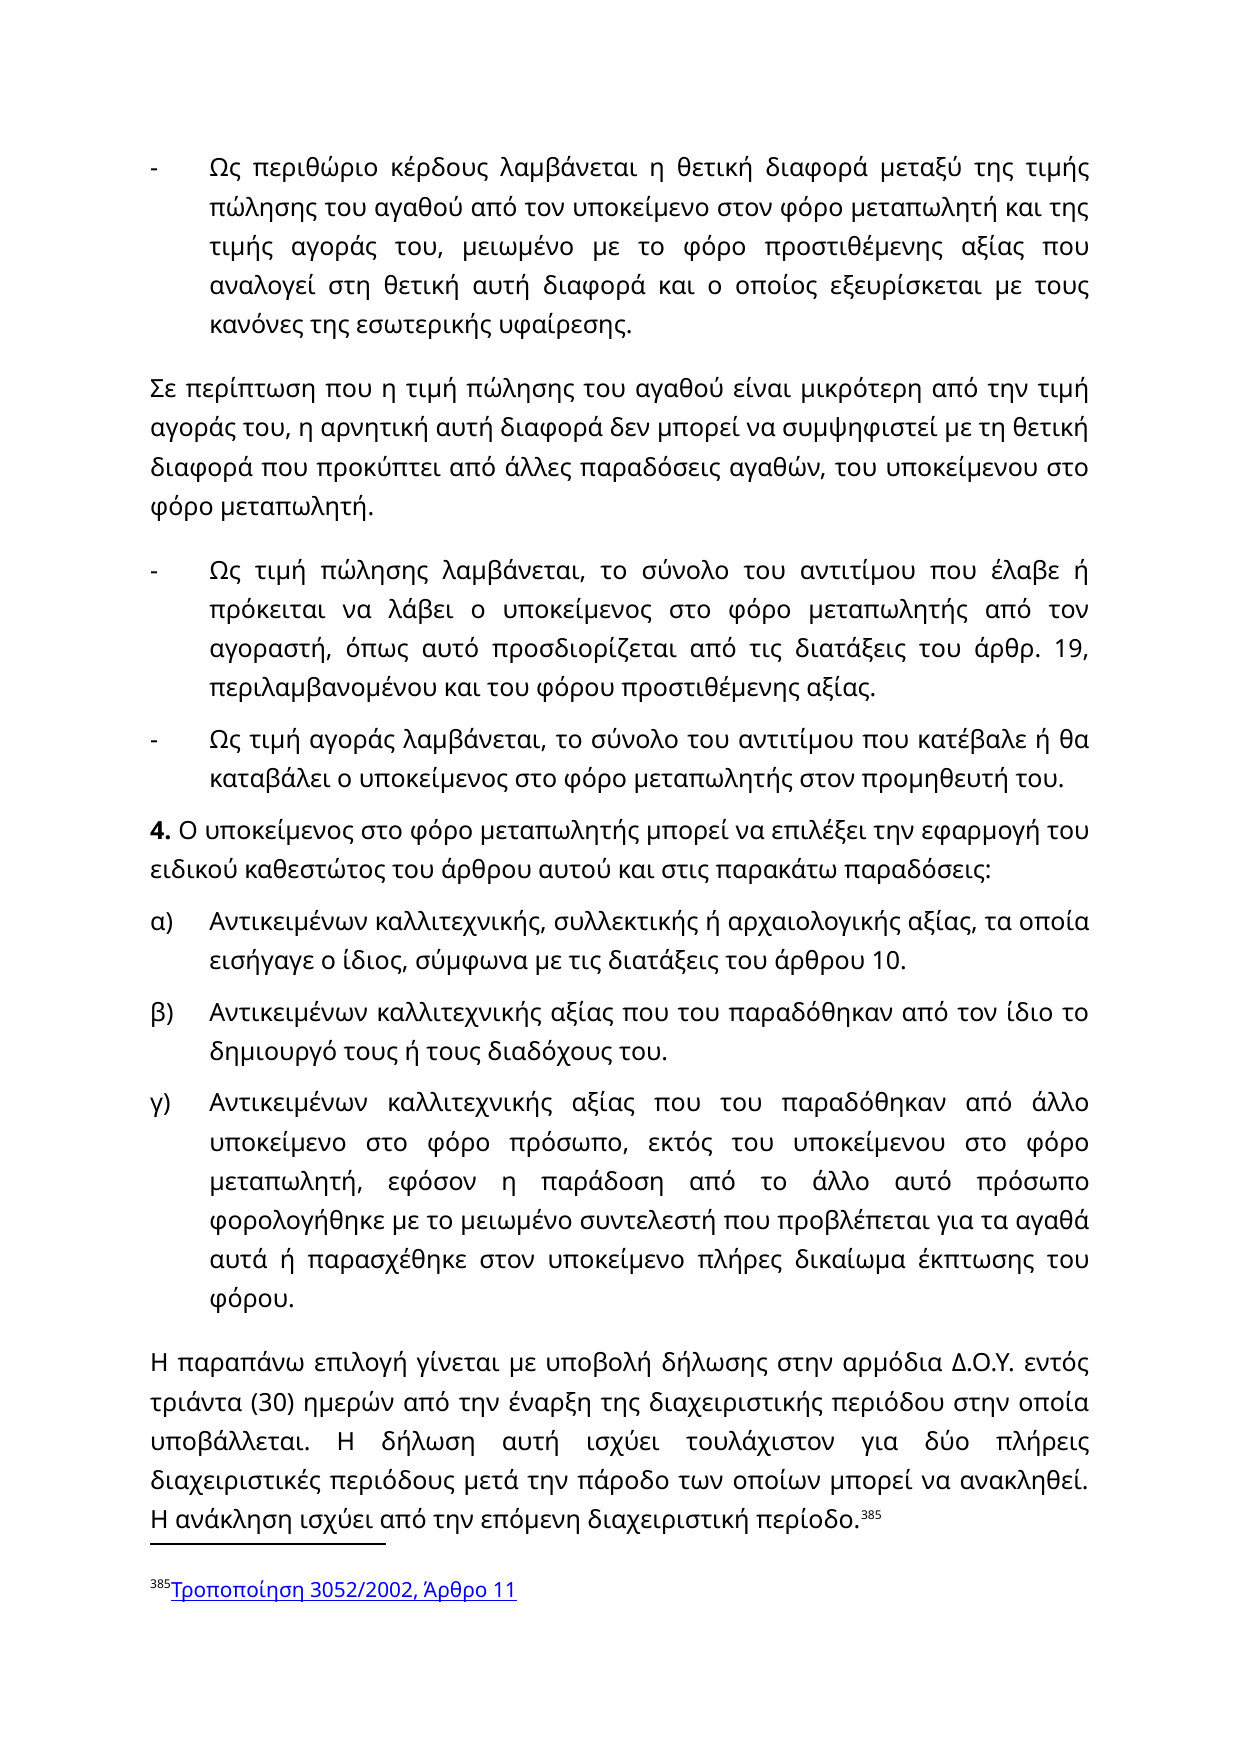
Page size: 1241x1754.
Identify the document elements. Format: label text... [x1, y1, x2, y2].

text 4. Ο υποκείμενος στο φόρο μεταπωλητής μπορεί να επιλέξει την εφαρμογή του ειδικού καθεστώτος του άρθρου αυτού και στις παρακάτω παραδόσεις: [150, 812, 1090, 886]
list β) Αντικειμένων καλλιτεχνικής αξίας που του παραδόθηκαν από τον ίδιο το δημιουργό τους ή τους διαδόχους του. [150, 994, 1090, 1067]
text Σε περίπτωση που η τιμή πώλησης του αγαθού είναι μικρότερη από την τιμή αγοράς του, η αρνητική αυτή διαφορά δεν μπορεί να συμψηφιστεί με τη θετική διαφορά που προκύπτει από άλλες παραδόσεις αγαθών, του υποκείμενου στο φόρο μεταπωλητή. [150, 371, 1090, 522]
list α) Αντικειμένων καλλιτεχνικής, συλλεκτικής ή αρχαιολογικής αξίας, τα οποία εισήγαγε ο ίδιος, σύμφωνα με τις διατάξεις του άρθρου 10. [150, 903, 1090, 977]
text Τροποποίηση 3052/2002, Άρθρο 11 [150, 1576, 1090, 1604]
list - Ως περιθώριο κέρδους λαμβάνεται η θετική διαφορά μεταξύ της τιμής πώλησης του αγαθού από τον υποκείμενο στον φόρο μεταπωλητή και της τιμής αγοράς του, μειωμένο με το φόρο προστιθέμενης αξίας που αναλογεί στη θετική αυτή διαφορά και ο οποίος εξευρίσκεται με τους κανόνες της εσωτερικής υφαίρεσης. [150, 150, 1090, 341]
list - Ως τιμή πώλησης λαμβάνεται, το σύνολο του αντιτίμου που έλαβε ή πρόκειται να λάβει ο υποκείμενος στο φόρο μεταπωλητής από τον αγοραστή, όπως αυτό προσδιορίζεται από τις διατάξεις του άρθρ. 19, περιλαμβανομένου και του φόρου προστιθέμενης αξίας. [150, 552, 1090, 704]
text Η παραπάνω επιλογή γίνεται με υποβολή δήλωσης στην αρμόδια Δ.Ο.Υ. εντός τριάντα (30) ημερών από την έναρξη της διαχειριστικής περιόδου στην οποία υποβάλλεται. Η δήλωση αυτή ισχύει τουλάχιστον για δύο πλήρεις διαχειριστικές περιόδους μετά την πάροδο των οποίων μπορεί να ανακληθεί. Η ανάκληση ισχύει από την επόμενη διαχειριστική περίοδο. [150, 1345, 1090, 1536]
list - Ως τιμή αγοράς λαμβάνεται, το σύνολο του αντιτίμου που κατέβαλε ή θα καταβάλει ο υποκείμενος στο φόρο μεταπωλητής στον προμηθευτή του. [150, 722, 1090, 795]
list γ) Αντικειμένων καλλιτεχνικής αξίας που του παραδόθηκαν από άλλο υποκείμενο στο φόρο πρόσωπο, εκτός του υποκείμενου στο φόρο μεταπωλητή, εφόσον η παράδοση από το άλλο αυτό πρόσωπο φορολογήθηκε με το μειωμένο συντελεστή που προβλέπεται για τα αγαθά αυτά ή παρασχέθηκε στον υποκείμενο πλήρες δικαίωμα έκπτωσης του φόρου. [150, 1085, 1090, 1315]
